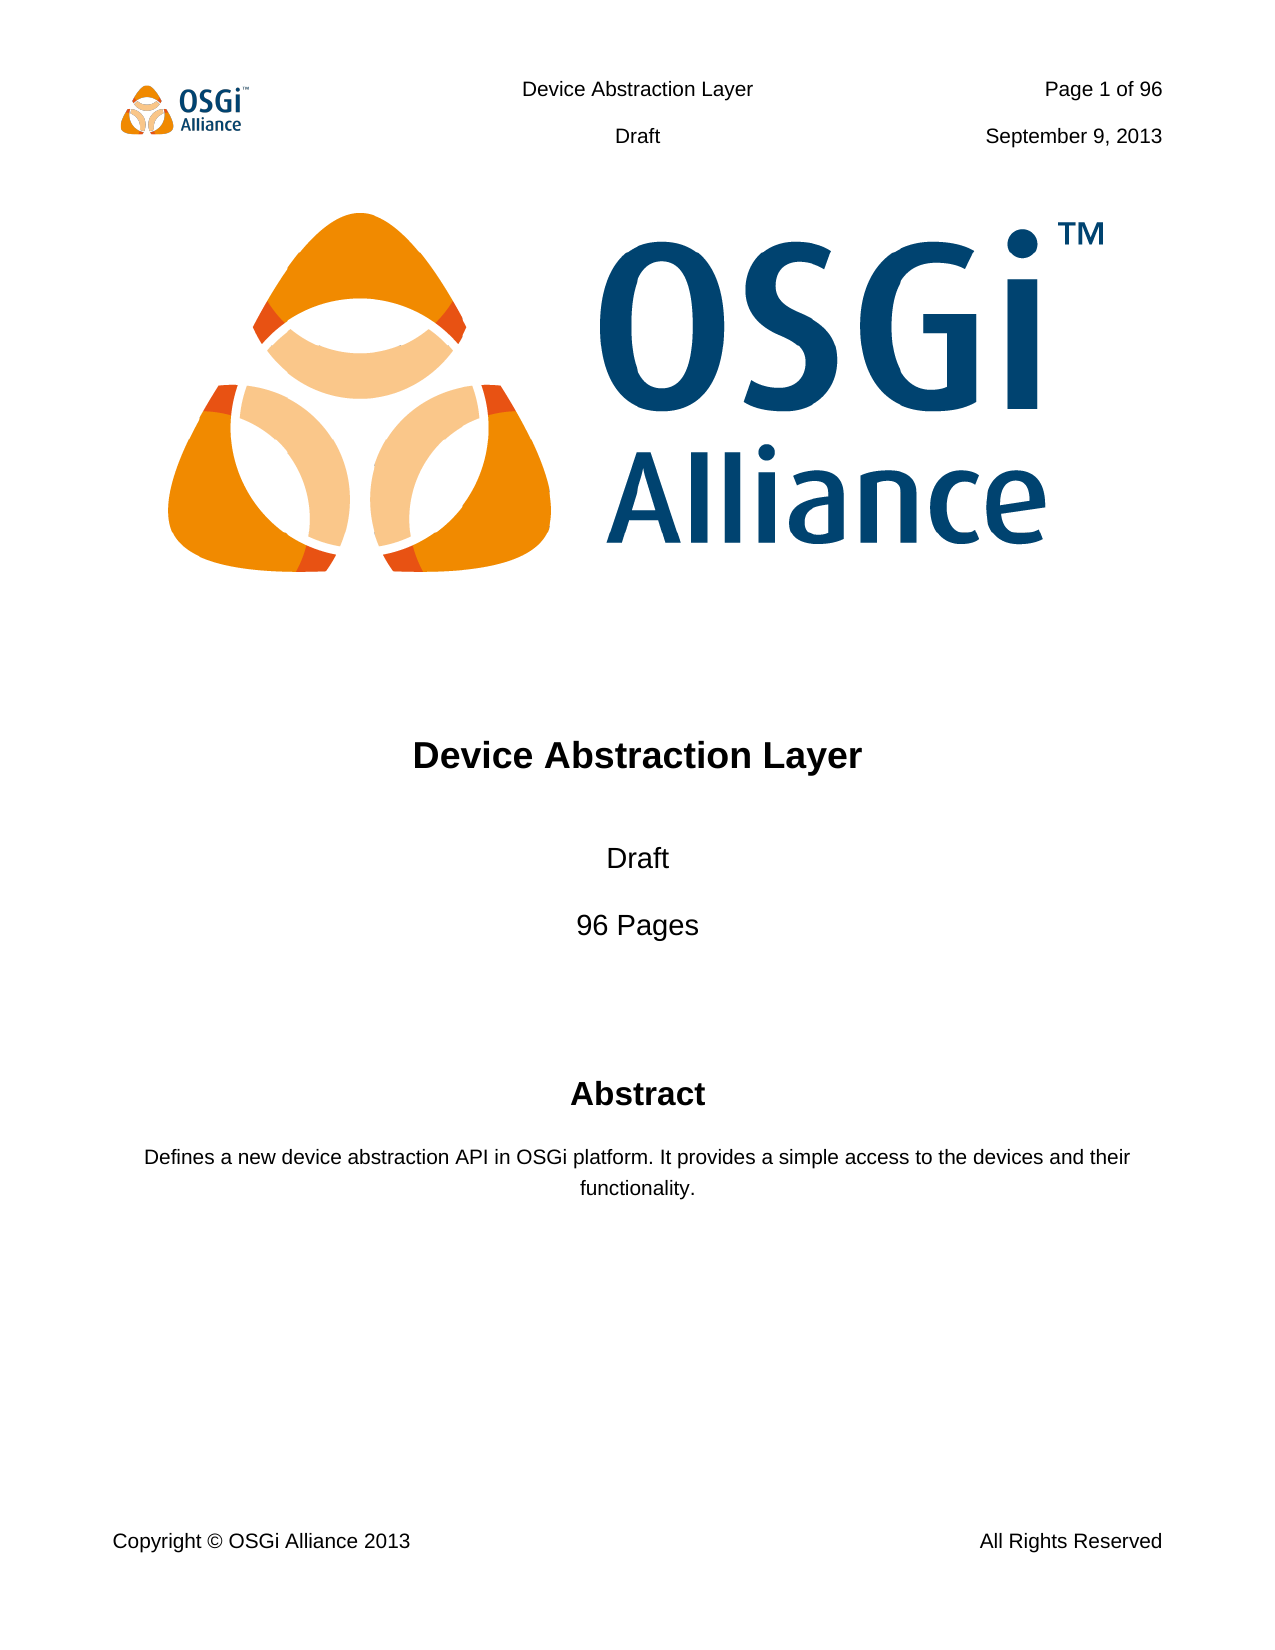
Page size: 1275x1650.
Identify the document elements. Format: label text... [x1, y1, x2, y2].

title Draft 78 Pages [112, 841, 1162, 941]
text Defines a new device abstraction API in OSGi platform. It provides a simple access to the devices and their functionality. [112, 1137, 1162, 1200]
picture [113, 78, 257, 142]
picture [112, 159, 1163, 626]
title Device Abstraction Layer [112, 733, 1162, 776]
text Abstract [112, 1074, 1162, 1112]
